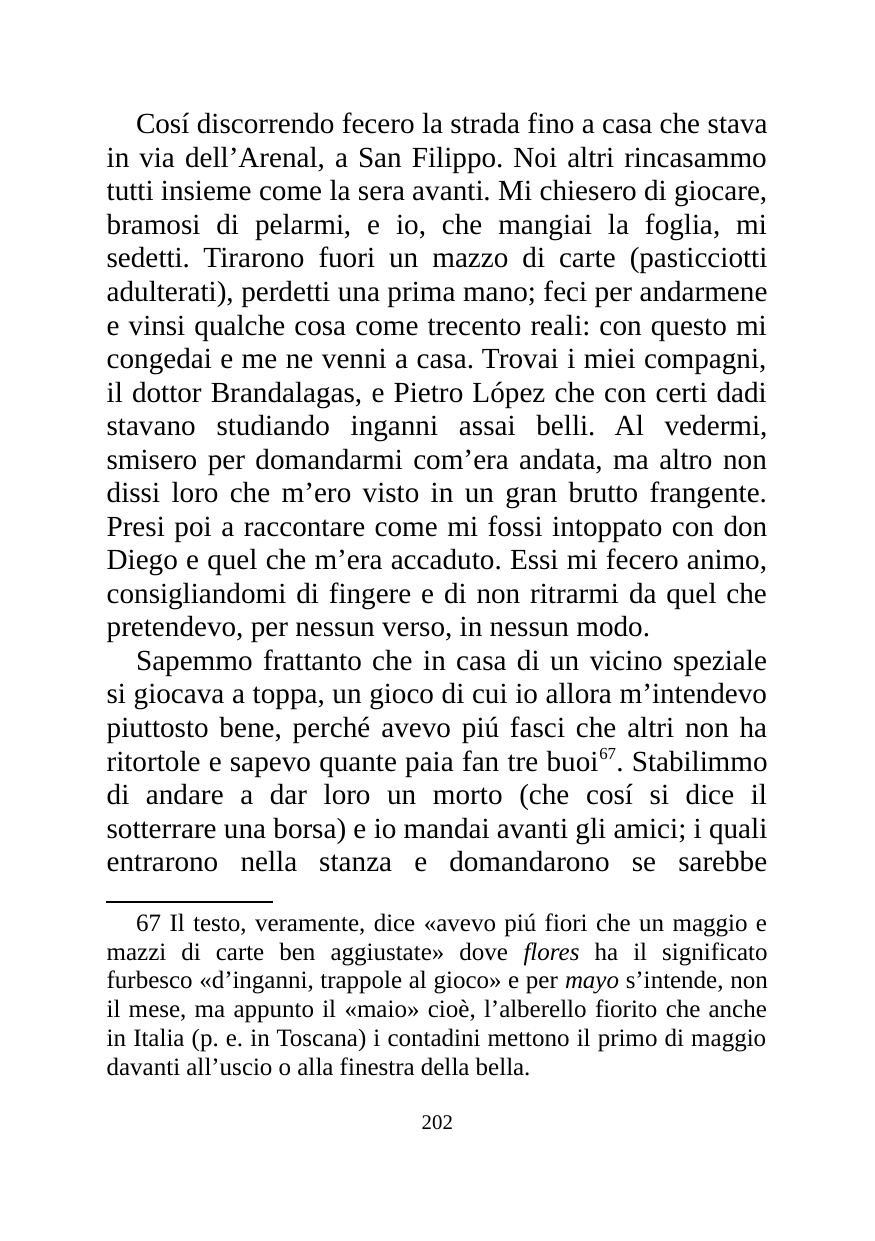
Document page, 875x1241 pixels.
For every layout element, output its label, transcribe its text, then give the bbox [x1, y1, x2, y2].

text Il testo, veramente, dice «avevo piú fiori che un maggio e mazzi di carte ben aggiustate» dove flores ha il significato furbesco «d’inganni, trappole al gioco» e per mayo s’intende, non il mese, ma appunto il «maio» cioè, l’alberello fiorito che anche in Italia (p. e. in Toscana) i contadini mettono il primo di maggio davanti all’uscio o alla finestra della bella. [106, 908, 768, 1080]
text Cosí discorrendo fecero la strada fino a casa che stava in via dell’Arenal, a San Filippo. Noi altri rincasammo tutti insieme come la sera avanti. Mi chiesero di giocare, bramosi di pelarmi, e io, che mangiai la foglia, mi sedetti. Tirarono fuori un mazzo di carte (pasticciotti adulterati), perdetti una prima mano; feci per andarmene e vinsi qualche cosa come trecento reali: con questo mi congedai e me ne venni a casa. Trovai i miei compagni, il dottor Brandalagas, e Pietro López che con certi dadi stavano studiando inganni assai belli. Al vedermi, smisero per domandarmi com’era andata, ma altro non dissi loro che m’ero visto in un gran brutto frangente. Presi poi a raccontare come mi fossi intoppato con don Diego e quel che m’era accaduto. Essi mi fecero animo, consigliandomi di fingere e di non ritrarmi da quel che pretendevo, per nessun verso, in nessun modo. [106, 106, 768, 643]
text Sapemmo frattanto che in casa di un vicino speziale si giocava a toppa, un gioco di cui io allora m’intendevo piuttosto bene, perché avevo piú fasci che altri non ha ritortole e sapevo quante paia fan tre buoi. Stabilimmo di andare a dar loro un morto (che cosí si dice il sotterrare una borsa) e io mandai avanti gli amici; i quali entrarono nella stanza e domandarono se sarebbe [106, 643, 768, 878]
